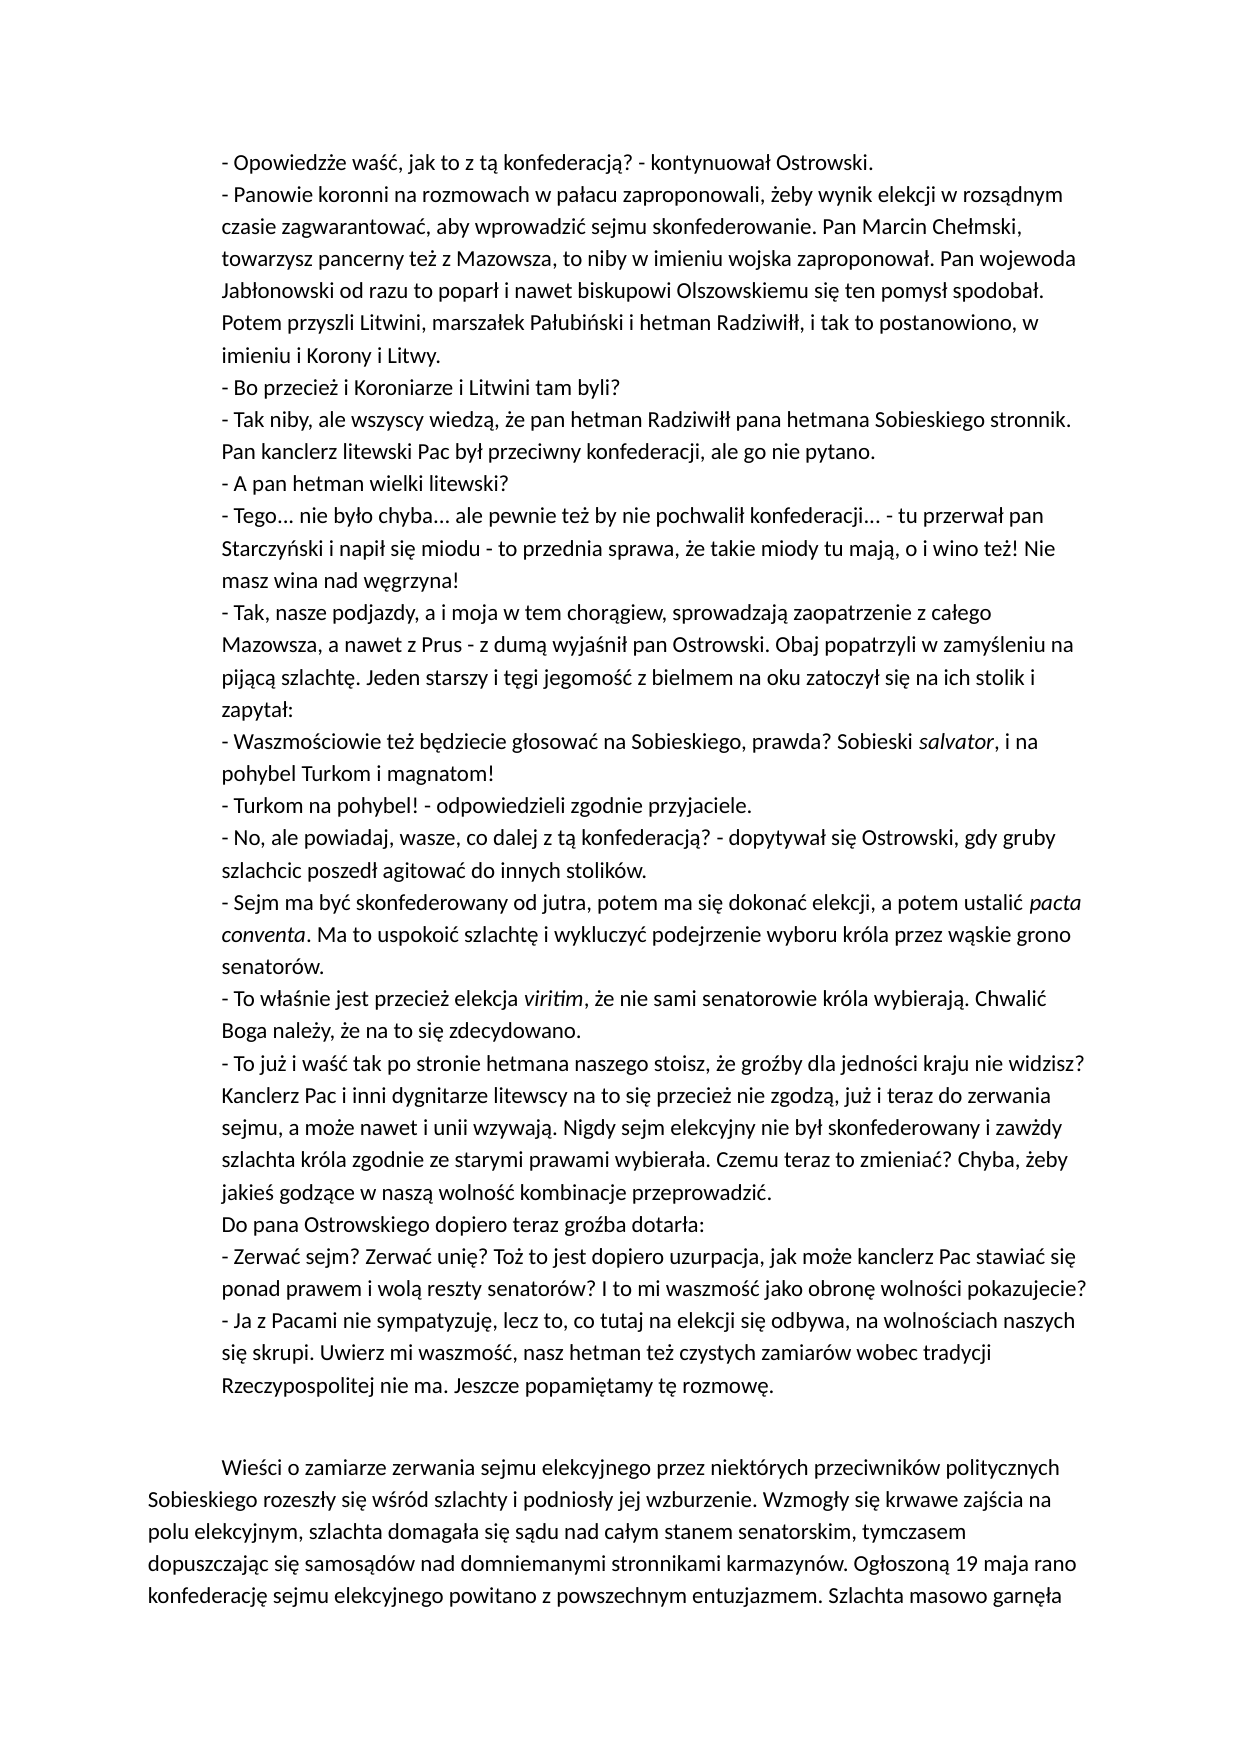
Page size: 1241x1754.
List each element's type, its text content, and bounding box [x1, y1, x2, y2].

text - Tak niby, ale wszyscy wiedzą, że pan hetman Radziwiłł pana hetmana Sobieskiego stronnik. Pan kanclerz litewski Pac był przeciwny konfederacji, ale go nie pytano. [221, 405, 1093, 465]
text Wieści o zamiarze zerwania sejmu elekcyjnego przez niektórych przeciwników politycznych Sobieskiego rozeszły się wśród szlachty i podniosły jej wzburzenie. Wzmogły się krwawe zajścia na polu elekcyjnym, szlachta domagała się sądu nad całym stanem senatorskim, tymczasem dopuszczając się samosądów nad domniemanymi stronnikami karmazynów. Ogłoszoną 19 maja rano konfederację sejmu elekcyjnego powitano z powszechnym entuzjazmem. Szlachta masowo garnęła [148, 1453, 1093, 1610]
text - Opowiedzże waść, jak to z tą konfederacją? - kontynuował Ostrowski. [221, 148, 1093, 176]
text - To już i waść tak po stronie hetmana naszego stoisz, że groźby dla jedności kraju nie widzisz? Kanclerz Pac i inni dygnitarze litewscy na to się przecież nie zgodzą, już i teraz do zerwania sejmu, a może nawet i unii wzywają. Nigdy sejm elekcyjny nie był skonfederowany i zawżdy szlachta króla zgodnie ze starymi prawami wybierała. Czemu teraz to zmieniać? Chyba, żeby jakieś godzące w naszą wolność kombinacje przeprowadzić. [221, 1049, 1093, 1206]
text - A pan hetman wielki litewski? [221, 469, 1093, 497]
text - Zerwać sejm? Zerwać unię? Toż to jest dopiero uzurpacja, jak może kanclerz Pac stawiać się ponad prawem i wolą reszty senatorów? I to mi waszmość jako obronę wolności pokazujecie? [221, 1242, 1093, 1302]
text - To właśnie jest przecież elekcja viritim, że nie sami senatorowie króla wybierają. Chwalić Boga należy, że na to się zdecydowano. [221, 984, 1093, 1045]
text - Sejm ma być skonfederowany od jutra, potem ma się dokonać elekcji, a potem ustalić pacta conventa. Ma to uspokoić szlachtę i wykluczyć podejrzenie wyboru króla przez wąskie grono senatorów. [221, 888, 1093, 980]
text - Bo przecież i Koroniarze i Litwini tam byli? [221, 373, 1093, 401]
text - Panowie koronni na rozmowach w pałacu zaproponowali, żeby wynik elekcji w rozsądnym czasie zagwarantować, aby wprowadzić sejmu skonfederowanie. Pan Marcin Chełmski, towarzysz pancerny też z Mazowsza, to niby w imieniu wojska zaproponował. Pan wojewoda Jabłonowski od razu to poparł i nawet biskupowi Olszowskiemu się ten pomysł spodobał. Potem przyszli Litwini, marszałek Pałubiński i hetman Radziwiłł, i tak to postanowiono, w imieniu i Korony i Litwy. [221, 180, 1093, 369]
text - No, ale powiadaj, wasze, co dalej z tą konfederacją? - dopytywał się Ostrowski, gdy gruby szlachcic poszedł agitować do innych stolików. [221, 823, 1093, 884]
text Do pana Ostrowskiego dopiero teraz groźba dotarła: [221, 1210, 1093, 1238]
text - Ja z Pacami nie sympatyzuję, lecz to, co tutaj na elekcji się odbywa, na wolnościach naszych się skrupi. Uwierz mi waszmość, nasz hetman też czystych zamiarów wobec tradycji Rzeczypospolitej nie ma. Jeszcze popamiętamy tę rozmowę. [221, 1306, 1093, 1399]
text - Waszmościowie też będziecie głosować na Sobieskiego, prawda? Sobieski salvator, i na pohybel Turkom i magnatom! [221, 727, 1093, 787]
text - Tak, nasze podjazdy, a i moja w tem chorągiew, sprowadzają zaopatrzenie z całego Mazowsza, a nawet z Prus - z dumą wyjaśnił pan Ostrowski. Obaj popatrzyli w zamyśleniu na pijącą szlachtę. Jeden starszy i tęgi jegomość z bielmem na oku zatoczył się na ich stolik i zapytał: [221, 598, 1093, 723]
text - Turkom na pohybel! - odpowiedzieli zgodnie przyjaciele. [221, 791, 1093, 819]
text - Tego... nie było chyba... ale pewnie też by nie pochwalił konfederacji... - tu przerwał pan Starczyński i napił się miodu - to przednia sprawa, że takie miody tu mają, o i wino też! Nie masz wina nad węgrzyna! [221, 502, 1093, 594]
